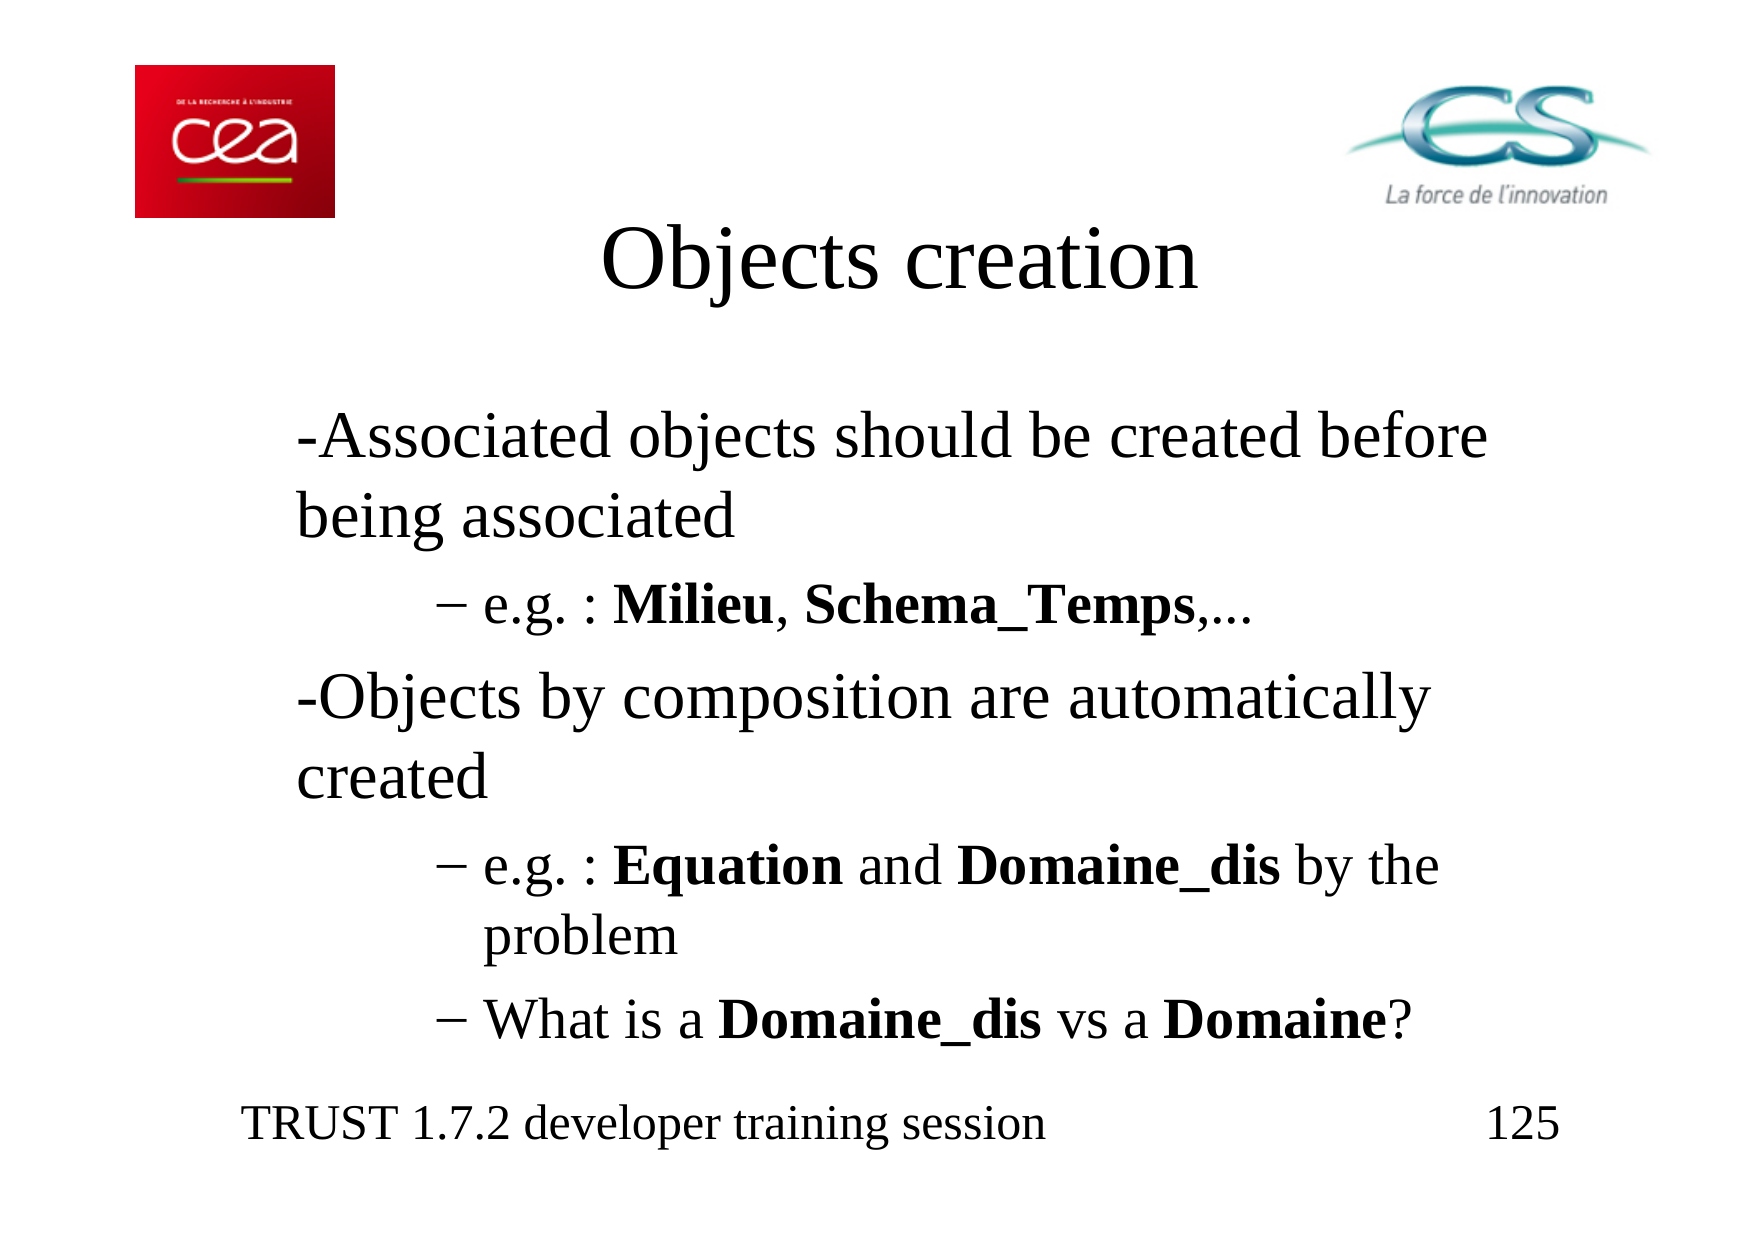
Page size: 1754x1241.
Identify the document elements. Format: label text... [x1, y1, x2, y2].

picture [1340, 73, 1662, 218]
title Objects creation [225, 127, 1576, 377]
list -Associated objects should be created before being associated e.g. : Milieu, Schema_Temps,... -Objects by composition are automatically created e.g. : Equation and Domaine_dis by the problem What is a Domaine_dis vs a Domaine? [225, 382, 1576, 1125]
picture [135, 65, 335, 218]
